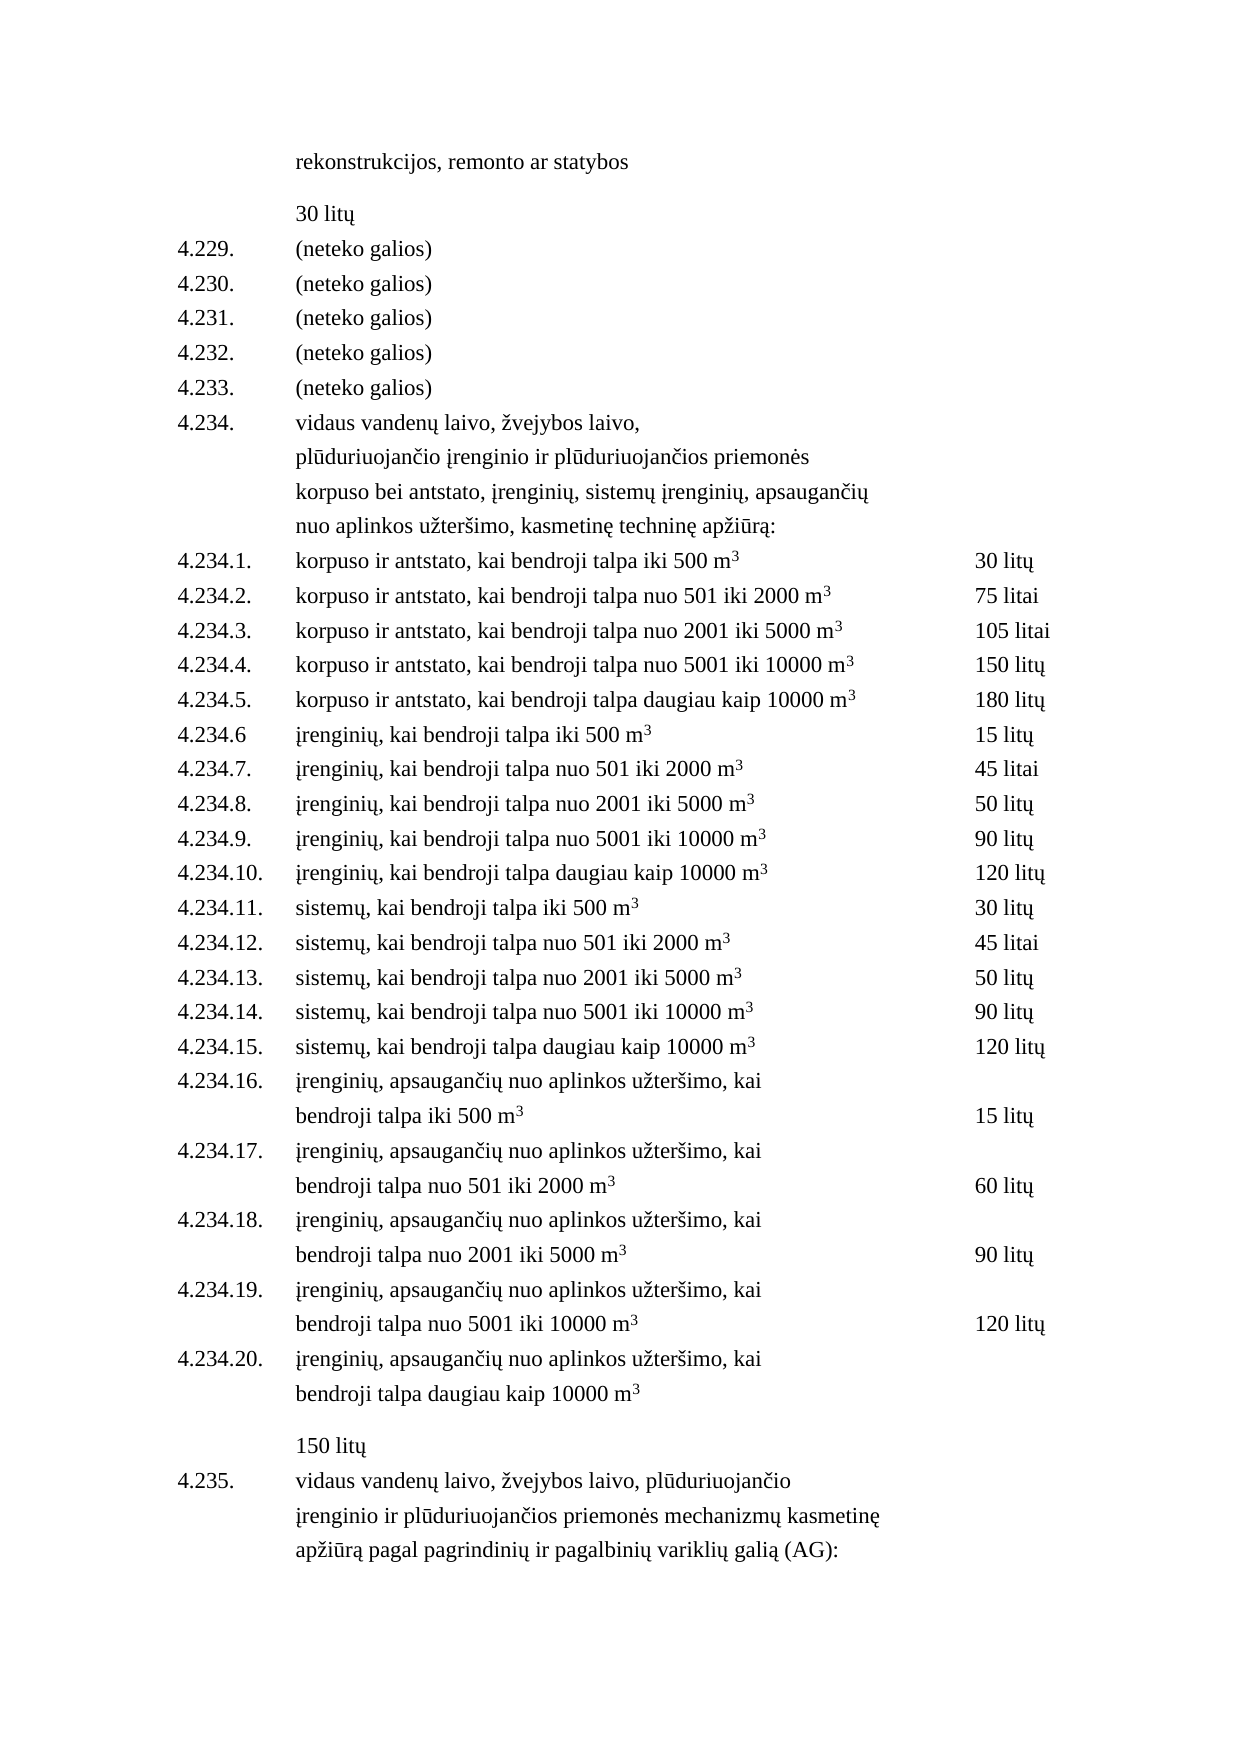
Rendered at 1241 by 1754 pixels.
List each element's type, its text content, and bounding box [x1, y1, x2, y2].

text 4.234.11. sistemų, kai bendroji talpa iki 500 m3 30 litų [177, 894, 1122, 921]
text 4.234.3. korpuso ir antstato, kai bendroji talpa nuo 2001 iki 5000 m3 105 litai [177, 617, 1122, 643]
text 4.234.9. įrenginių, kai bendroji talpa nuo 5001 iki 10000 m3 90 litų [177, 825, 1122, 851]
text 4.234.1. korpuso ir antstato, kai bendroji talpa iki 500 m3 30 litų [177, 547, 1122, 574]
text bendroji talpa daugiau kaip 10000 m3 150 litų [295, 1380, 945, 1459]
text bendroji talpa iki 500 m3 15 litų [177, 1102, 1122, 1129]
text 4.229. (neteko galios) [177, 235, 945, 261]
text bendroji talpa nuo 2001 iki 5000 m3 90 litų [177, 1241, 1122, 1267]
text korpuso bei antstato, įrenginių, sistemų įrenginių, apsaugančių [177, 478, 1122, 504]
text 4.234.19. įrenginių, apsaugančių nuo aplinkos užteršimo, kai [177, 1276, 1122, 1302]
text 4.234.8. įrenginių, kai bendroji talpa nuo 2001 iki 5000 m3 50 litų [177, 790, 1122, 816]
text 4.230. (neteko galios) [177, 270, 945, 296]
text 4.235. vidaus vandenų laivo, žvejybos laivo, plūduriuojančio [177, 1467, 1122, 1493]
text bendroji talpa nuo 501 iki 2000 m3 60 litų [177, 1172, 1122, 1198]
text 4.234.16. įrenginių, apsaugančių nuo aplinkos užteršimo, kai [177, 1068, 1122, 1094]
text bendroji talpa nuo 5001 iki 10000 m3 120 litų [177, 1310, 1122, 1337]
text 4.234.18. įrenginių, apsaugančių nuo aplinkos užteršimo, kai [177, 1206, 1122, 1233]
text 4.233. (neteko galios) [177, 374, 945, 400]
text 4.234.4. korpuso ir antstato, kai bendroji talpa nuo 5001 iki 10000 m3 150 litų [177, 651, 1122, 678]
text 4.234.20. įrenginių, apsaugančių nuo aplinkos užteršimo, kai [177, 1345, 1122, 1371]
text 4.232. (neteko galios) [177, 339, 945, 366]
text 4.234.12. sistemų, kai bendroji talpa nuo 501 iki 2000 m3 45 litai [177, 929, 1122, 955]
text nuo aplinkos užteršimo, kasmetinę techninę apžiūrą: [177, 513, 1122, 539]
text įrenginio ir plūduriuojančios priemonės mechanizmų kasmetinę [177, 1502, 1122, 1528]
text 4.234.10. įrenginių, kai bendroji talpa daugiau kaip 10000 m3 120 litų [177, 859, 1122, 886]
text 4.234.13. sistemų, kai bendroji talpa nuo 2001 iki 5000 m3 50 litų [177, 963, 1122, 990]
text 4.234.5. korpuso ir antstato, kai bendroji talpa daugiau kaip 10000 m3 180 litų [177, 686, 1122, 712]
text 4.234.17. įrenginių, apsaugančių nuo aplinkos užteršimo, kai [177, 1137, 1122, 1163]
text 4.234.7. įrenginių, kai bendroji talpa nuo 501 iki 2000 m3 45 litai [177, 755, 1122, 782]
text 4.231. (neteko galios) [177, 304, 945, 331]
text 4.234. vidaus vandenų laivo, žvejybos laivo, [177, 408, 1122, 435]
text 4.234.2. korpuso ir antstato, kai bendroji talpa nuo 501 iki 2000 m3 75 litai [177, 582, 1122, 608]
text apžiūrą pagal pagrindinių ir pagalbinių variklių galią (AG): [295, 1537, 945, 1563]
text plūduriuojančio įrenginio ir plūduriuojančios priemonės [177, 443, 1122, 469]
text 4.234.15. sistemų, kai bendroji talpa daugiau kaip 10000 m3 120 litų [177, 1033, 1122, 1059]
text 4.234.14. sistemų, kai bendroji talpa nuo 5001 iki 10000 m3 90 litų [177, 998, 1122, 1024]
text rekonstrukcijos, remonto ar statybos 30 litų [295, 148, 945, 227]
text 4.234.6 įrenginių, kai bendroji talpa iki 500 m3 15 litų [177, 721, 1122, 747]
